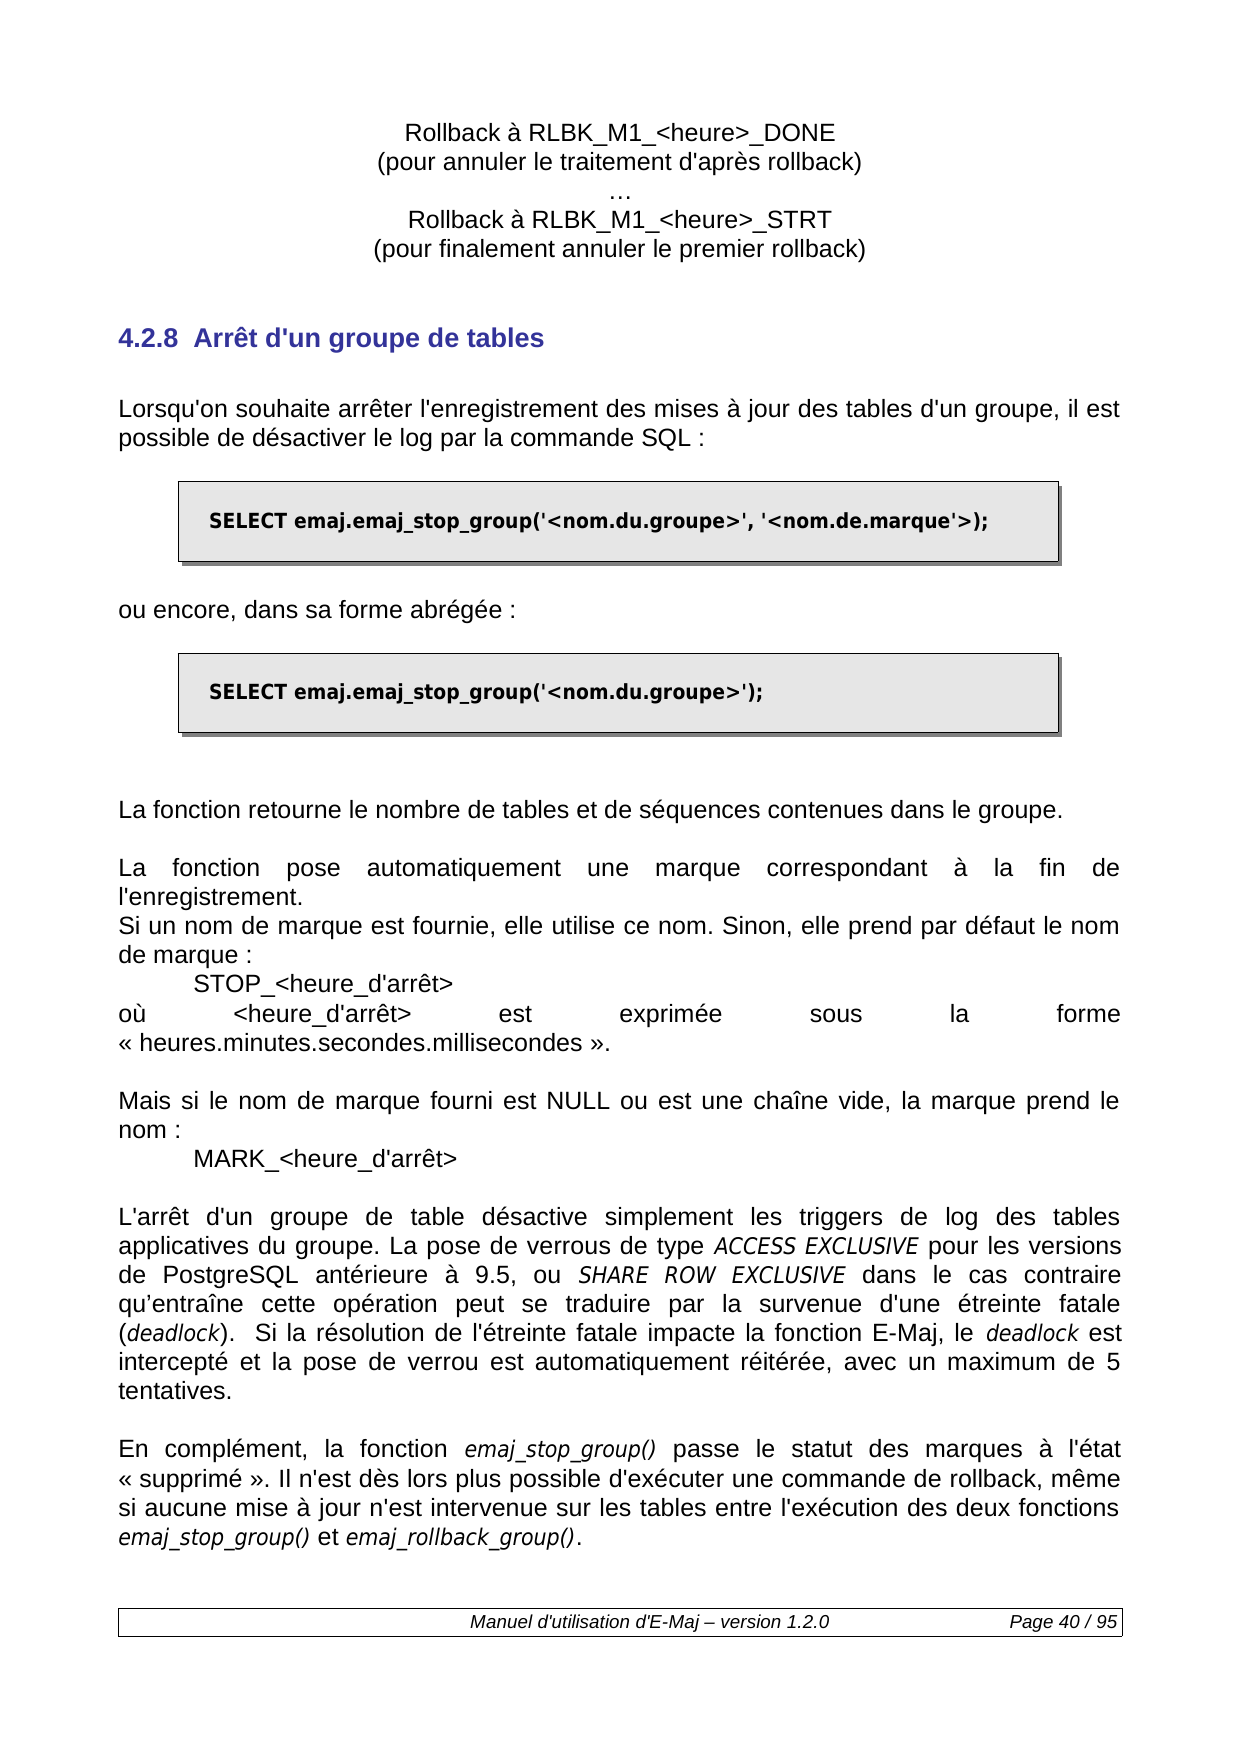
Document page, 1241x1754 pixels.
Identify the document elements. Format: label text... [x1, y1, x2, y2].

text STOP_<heure_d'arrêt> [118, 969, 1122, 998]
text Rollback à RLBK_M1_<heure>_STRT (pour finalement annuler le premier rollback) [118, 205, 1122, 263]
text où <heure_d'arrêt> est exprimée sous la forme « heures.minutes.secondes.millisecondes ». [118, 998, 1122, 1057]
text Lorsqu'on souhaite arrêter l'enregistrement des mises à jour des tables d'un groupe, il est possible de désactiver le log par la commande SQL : [118, 394, 1122, 452]
text En complément, la fonction emaj_stop_group() passe le statut des marques à l'état « supprimé ». Il n'est dès lors plus possible d'exécuter une commande de rollback, même si aucune mise à jour n'est intervenue sur les tables entre l'exécution des deux fonctions emaj_stop_group() et emaj_rollback_group(). [118, 1434, 1122, 1551]
text SELECT emaj.emaj_stop_group('<nom.du.groupe>', '<nom.de.marque'>); [179, 506, 1058, 530]
text … [118, 176, 1122, 205]
text La fonction pose automatiquement une marque correspondant à la fin de l'enregistrement. [118, 853, 1122, 911]
text L'arrêt d'un groupe de table désactive simplement les triggers de log des tables applicatives du groupe. La pose de verrous de type ACCESS EXCLUSIVE pour les versions de PostgreSQL antérieure à 9.5, ou SHARE ROW EXCLUSIVE dans le cas contraire qu’entraîne cette opération peut se traduire par la survenue d'une étreinte fatale (deadlock). Si la résolution de l'étreinte fatale impacte la fonction E-Maj, le deadlock est intercepté et la pose de verrou est automatiquement réitérée, avec un maximum de 5 tentatives. [118, 1202, 1122, 1405]
text ou encore, dans sa forme abrégée : [118, 594, 1122, 624]
subtitle Arrêt d'un groupe de tables [118, 322, 1122, 353]
text Mais si le nom de marque fourni est NULL ou est une chaîne vide, la marque prend le nom : [118, 1086, 1122, 1144]
text Si un nom de marque est fournie, elle utilise ce nom. Sinon, elle prend par défaut le nom de marque : [118, 911, 1122, 969]
text SELECT emaj.emaj_stop_group('<nom.du.groupe>'); [179, 677, 1058, 702]
text MARK_<heure_d'arrêt> [118, 1144, 1122, 1173]
text La fonction retourne le nombre de tables et de séquences contenues dans le groupe. [118, 795, 1122, 824]
text Rollback à RLBK_M1_<heure>_DONE (pour annuler le traitement d'après rollback) [118, 118, 1122, 176]
